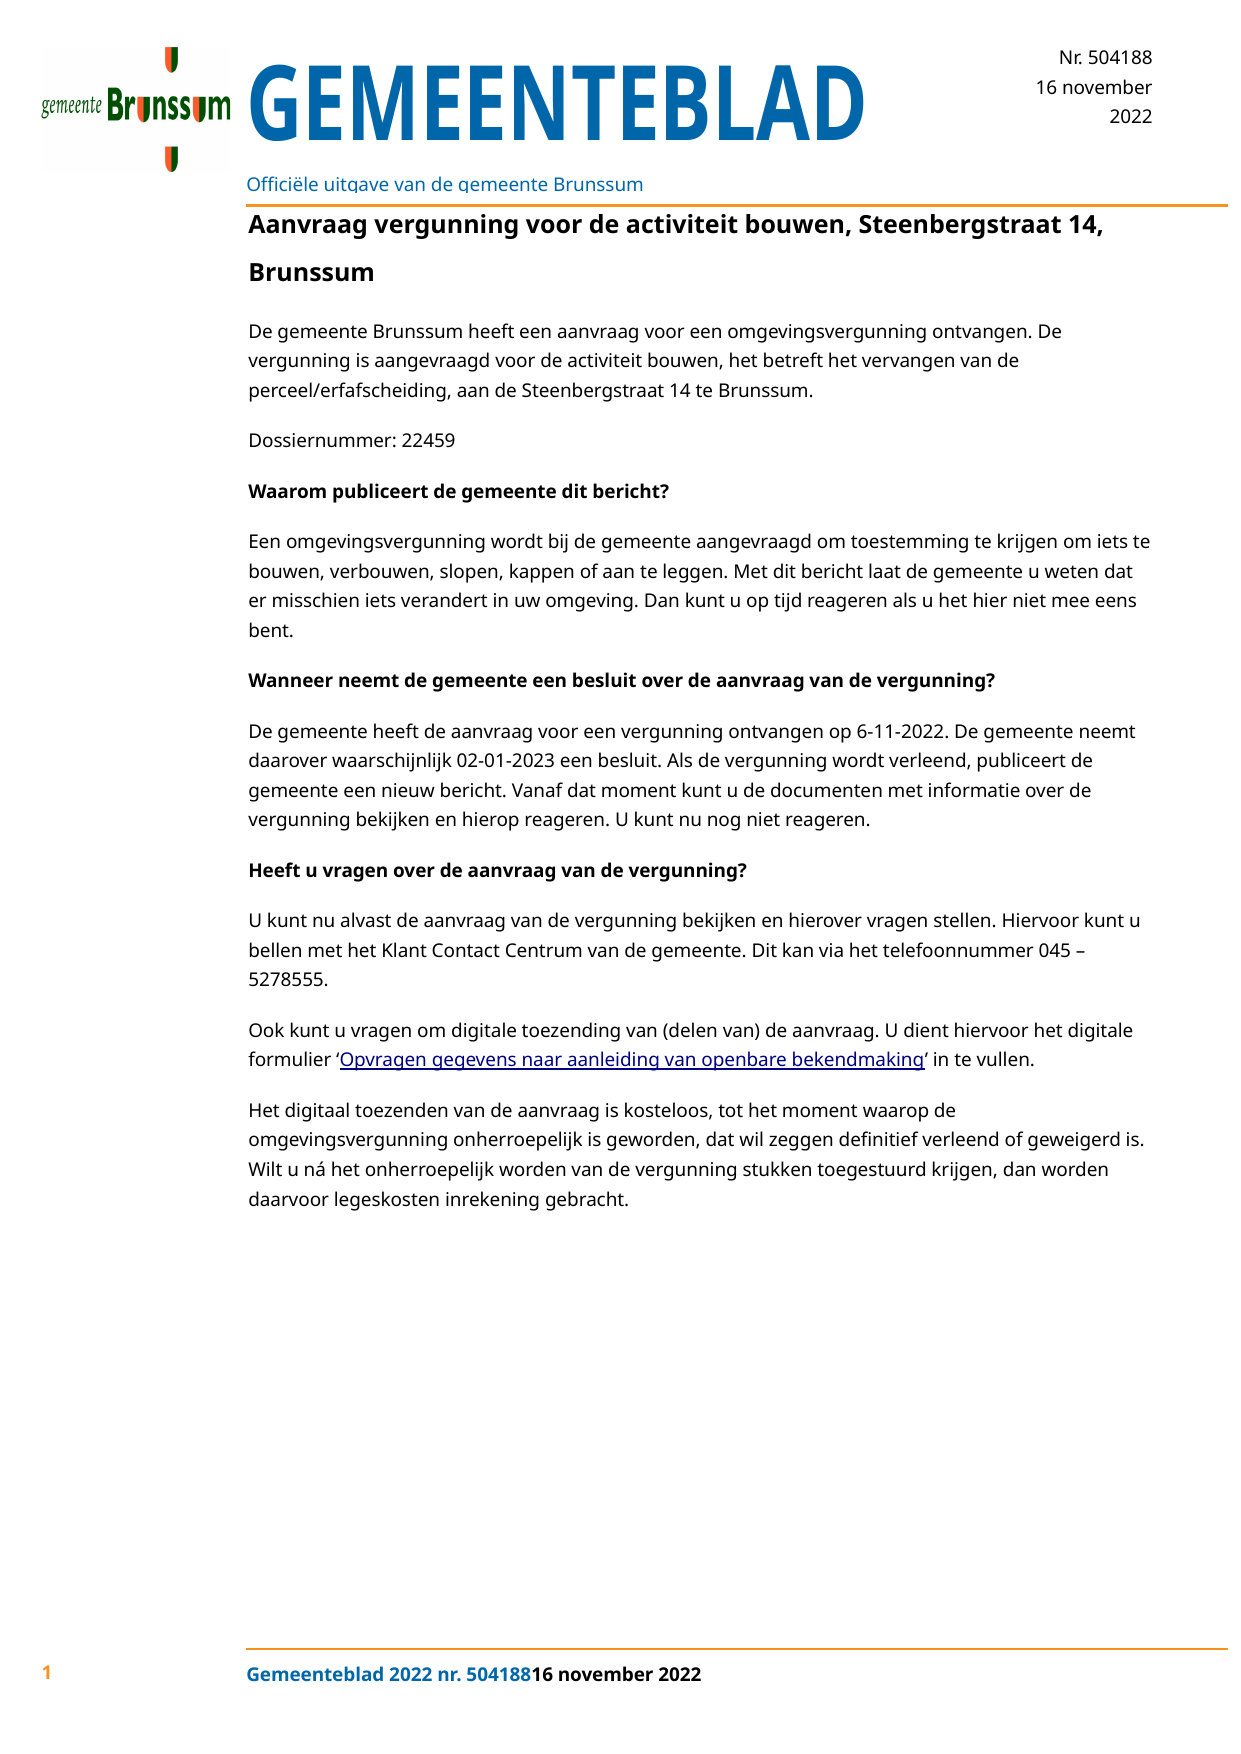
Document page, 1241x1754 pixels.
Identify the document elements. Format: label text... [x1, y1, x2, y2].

text De gemeente heeft de aanvraag voor een vergunning ontvangen op 6-11-2022. De gemeente neemt daarover waarschijnlijk 02-01-2023 een besluit. Als de vergunning wordt verleend, publiceert de gemeente een nieuw bericht. Vanaf dat moment kunt u de documenten met informatie over de vergunning bekijken en hierop reageren. U kunt nu nog niet reageren. [248, 718, 1152, 832]
text Dossiernummer: 22459 [248, 427, 1152, 453]
picture [41, 47, 231, 172]
text Aanvraag vergunning voor de activiteit bouwen, Steenbergstraat 14, Brunssum [248, 207, 1152, 288]
text De gemeente Brunssum heeft een aanvraag voor een omgevingsvergunning ontvangen. De vergunning is aangevraagd voor de activiteit bouwen, het betreft het vervangen van de perceel/erfafscheiding, aan de Steenbergstraat 14 te Brunssum. [248, 318, 1152, 403]
text Ook kunt u vragen om digitale toezending van (delen van) de aanvraag. U dient hiervoor het digitale formulier ‘Opvragen gegevens naar aanleiding van openbare bekendmaking’ in te vullen. [248, 1017, 1152, 1072]
text Een omgevingsvergunning wordt bij de gemeente aangevraagd om toestemming te krijgen om iets te bouwen, verbouwen, slopen, kappen of aan te leggen. Met dit bericht laat de gemeente u weten dat er misschien iets verandert in uw omgeving. Dan kunt u op tijd reageren als u het hier niet mee eens bent. [248, 528, 1152, 643]
text U kunt nu alvast de aanvraag van de vergunning bekijken en hierover vragen stellen. Hiervoor kunt u bellen met het Klant Contact Centrum van de gemeente. Dit kan via het telefoonnummer 045 – 5278555. [248, 907, 1152, 992]
text Waarom publiceert de gemeente dit bericht? [248, 478, 1152, 504]
text Wanneer neemt de gemeente een besluit over de aanvraag van de vergunning? [248, 667, 1152, 693]
text Heeft u vragen over de aanvraag van de vergunning? [248, 857, 1152, 883]
text Het digitaal toezenden van de aanvraag is kosteloos, tot het moment waarop de omgevingsvergunning onherroepelijk is geworden, dat wil zeggen definitief verleend of geweigerd is. Wilt u ná het onherroepelijk worden van de vergunning stukken toegestuurd krijgen, dan worden daarvoor legeskosten inrekening gebracht. [248, 1097, 1152, 1212]
